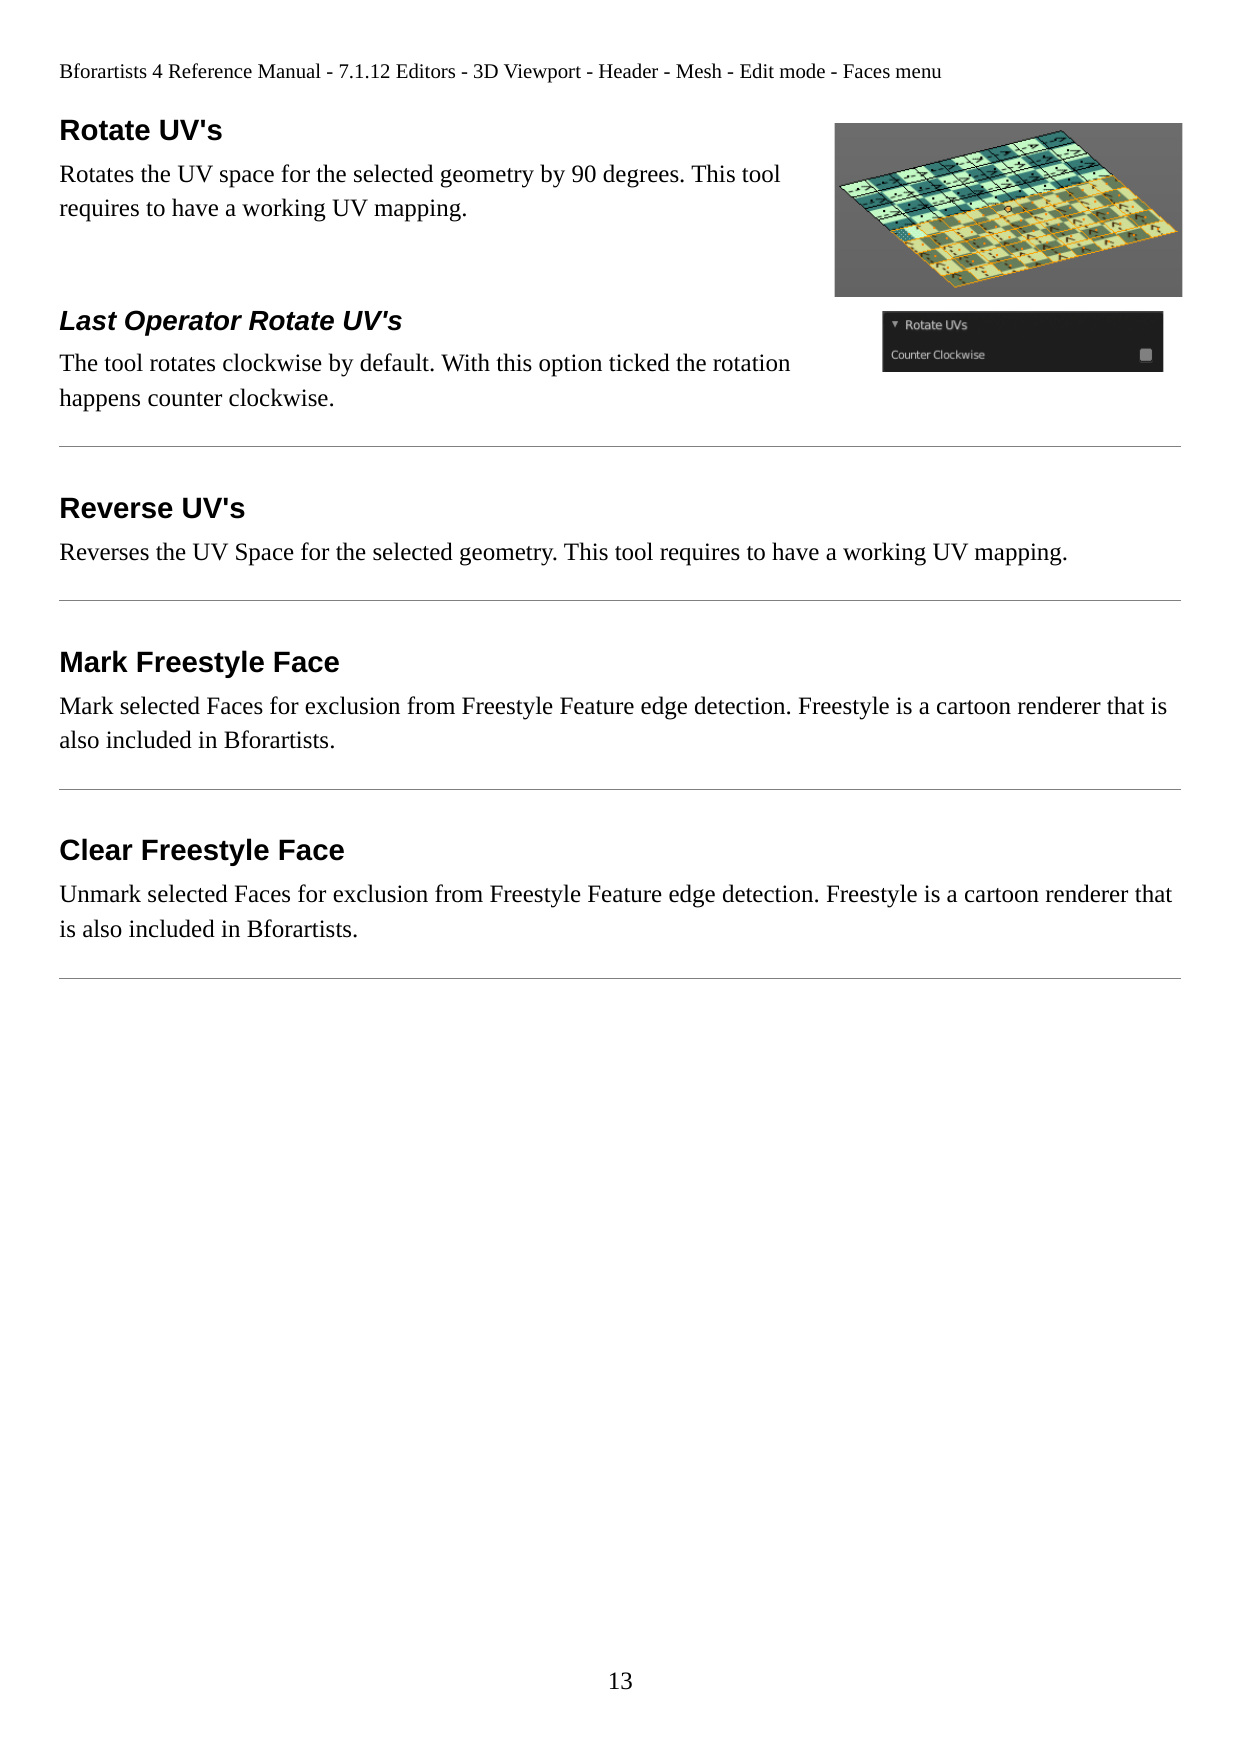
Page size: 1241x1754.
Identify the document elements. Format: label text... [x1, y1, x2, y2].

picture [834, 123, 1183, 297]
subtitle Reverse UV's [59, 491, 1181, 524]
text Reverses the UV Space for the selected geometry. This tool requires to have a working UV mapping. [59, 537, 1181, 566]
text Rotates the UV space for the selected geometry by 90 degrees. This tool requires to have a working UV mapping. [59, 159, 834, 222]
subtitle Rotate UV's [59, 113, 1181, 146]
subtitle Last Operator Rotate UV's [59, 304, 1181, 336]
text Unmark selected Faces for exclusion from Freestyle Feature edge detection. Freestyle is a cartoon renderer that is also included in Bforartists. [59, 879, 1181, 943]
text Mark selected Faces for exclusion from Freestyle Feature edge detection. Freestyle is a cartoon renderer that is also included in Bforartists. [59, 691, 1181, 754]
picture [882, 311, 1164, 372]
subtitle Mark Freestyle Face [59, 645, 1181, 678]
subtitle Clear Freestyle Face [59, 833, 1181, 867]
text The tool rotates clockwise by default. With this option ticked the rotation happens counter clockwise. [59, 348, 1181, 412]
